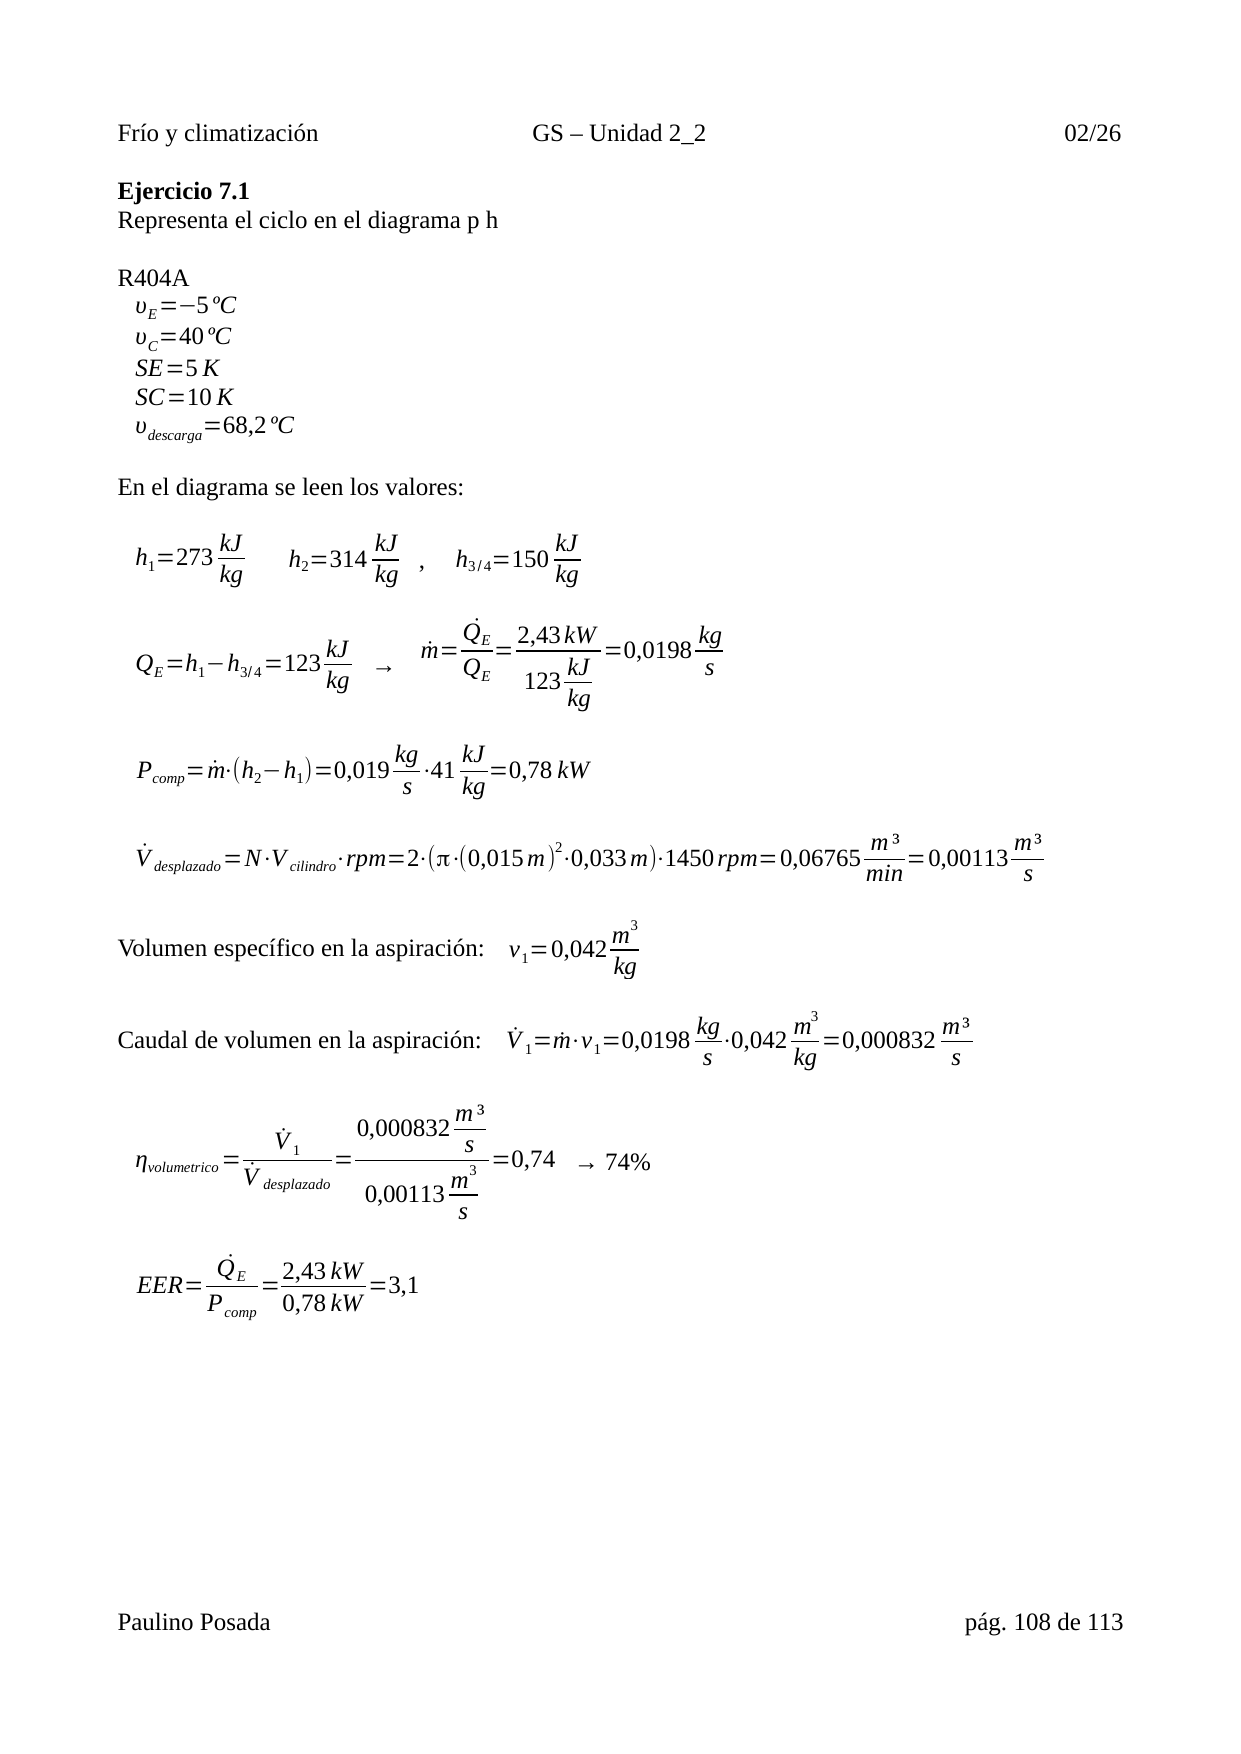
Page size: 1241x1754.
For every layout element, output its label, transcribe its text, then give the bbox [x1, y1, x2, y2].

text En el diagrama se leen los valores: [5, 472, 1123, 501]
text Volumen específico en la aspiración: [5, 917, 1123, 979]
text , [5, 529, 1123, 589]
text → 74% [5, 1099, 1123, 1224]
text Ejercicio 7.1 [5, 176, 1123, 205]
text Representa el ciclo en el diagrama p h [5, 205, 1123, 234]
text → [5, 617, 1123, 712]
text Caudal de volumen en la aspiración: [5, 1008, 1123, 1071]
text R404A [5, 263, 1123, 291]
